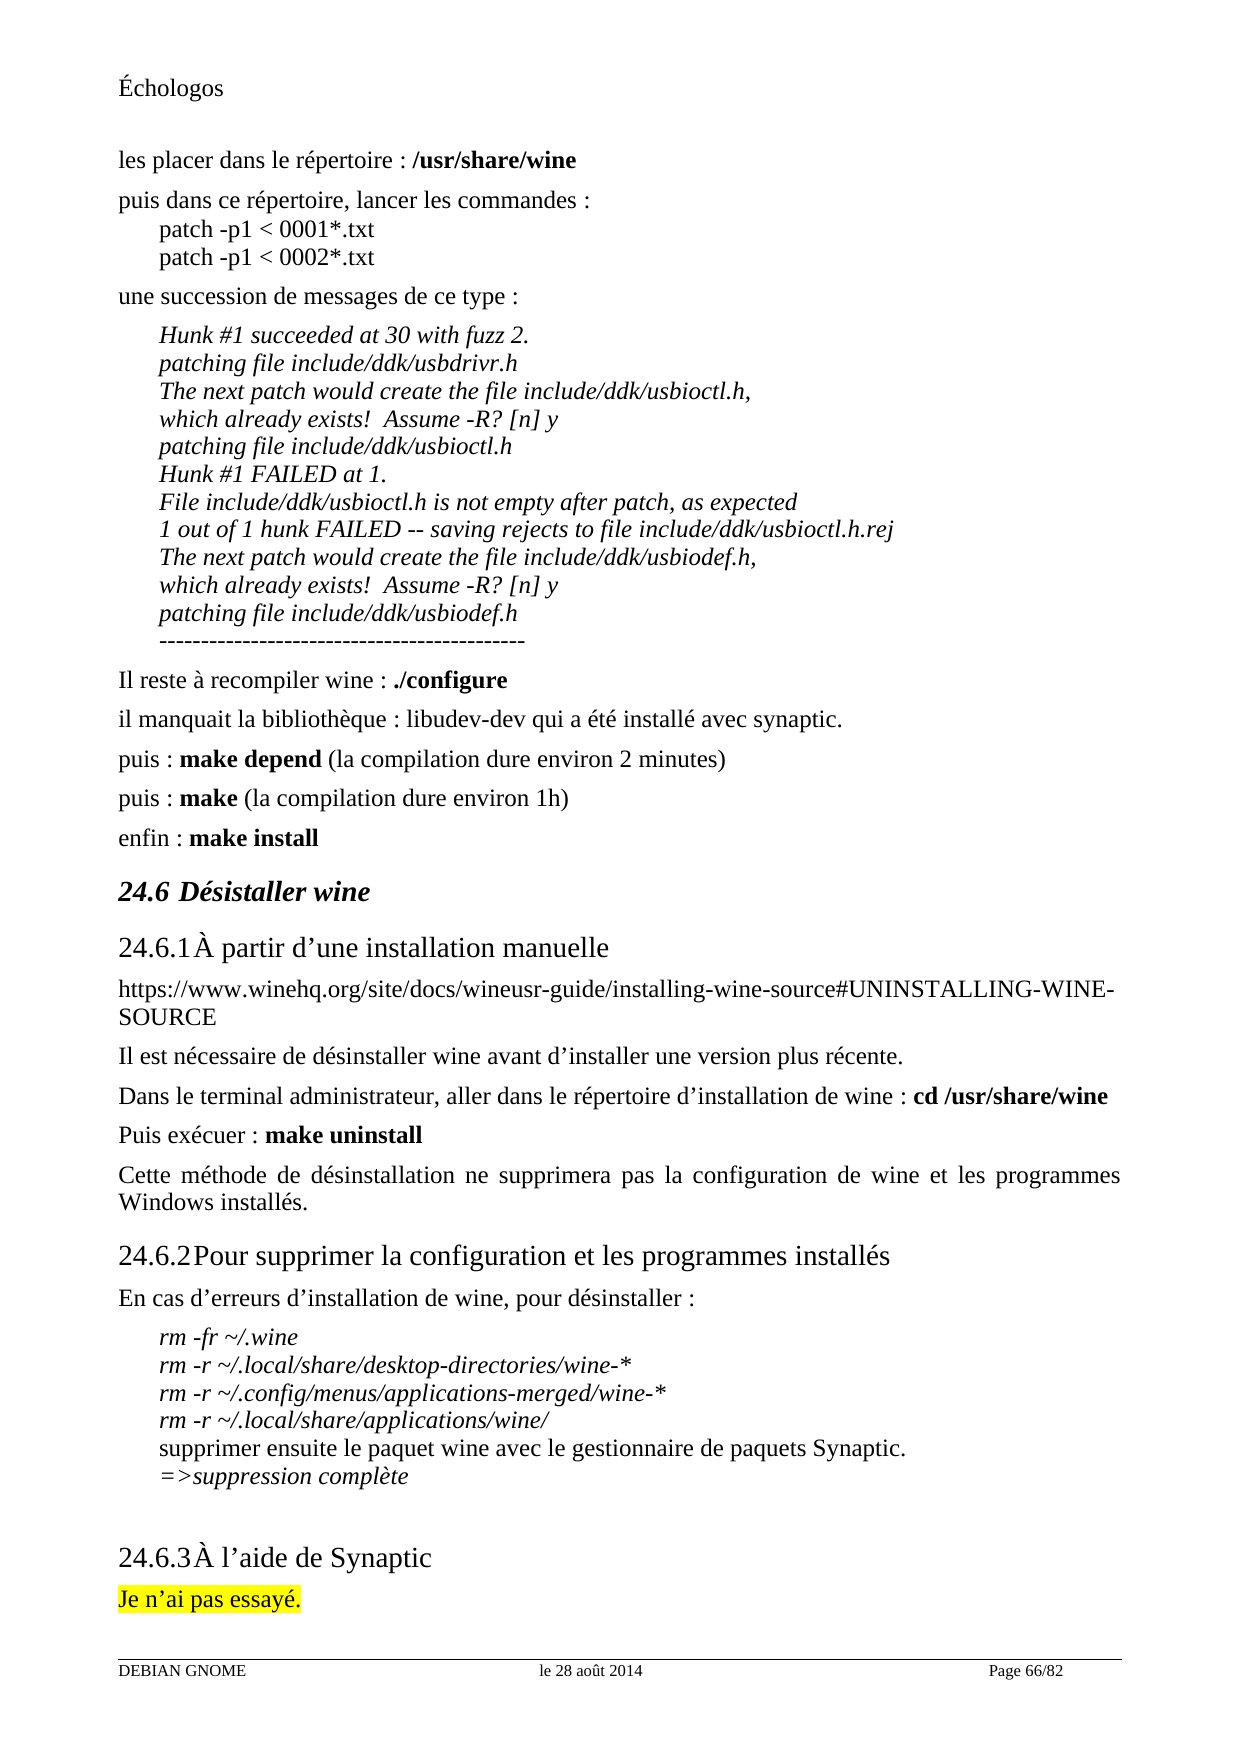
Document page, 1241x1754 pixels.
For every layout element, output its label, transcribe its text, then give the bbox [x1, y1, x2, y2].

text rm -r ~/.local/share/applications/wine/ [159, 1406, 1122, 1434]
text which already exists! Assume -R? [n] y [159, 571, 1122, 599]
text puis : make depend (la compilation dure environ 2 minutes) [118, 745, 1122, 772]
text Il est nécessaire de désinstaller wine avant d’installer une version plus récente. [118, 1042, 1122, 1070]
text supprimer ensuite le paquet wine avec le gestionnaire de paquets Synaptic. [159, 1434, 1122, 1462]
text =>suppression complète [159, 1462, 1122, 1489]
text rm -fr ~/.wine [159, 1323, 1122, 1351]
text Dans le terminal administrateur, aller dans le répertoire d’installation de wine : cd /usr/share/wine [118, 1082, 1122, 1109]
text patching file include/ddk/usbdrivr.h [159, 349, 1122, 377]
text Hunk #1 succeeded at 30 with fuzz 2. [159, 322, 1122, 349]
text En cas d’erreurs d’installation de wine, pour désinstaller : [118, 1284, 1122, 1312]
text puis : make (la compilation dure environ 1h) [118, 784, 1122, 812]
text -------------------------------------------- [159, 626, 1122, 654]
text une succession de messages de ce type : [118, 282, 1122, 310]
text Il reste à recompiler wine : ./configure [118, 666, 1122, 693]
text Cette méthode de désinstallation ne supprimera pas la configuration de wine et les programmes Windows installés. [118, 1161, 1122, 1216]
text The next patch would create the file include/ddk/usbiodef.h, [159, 543, 1122, 571]
text rm -r ~/.config/menus/applications-merged/wine-* [159, 1379, 1122, 1406]
subtitle À l’aide de Synaptic [118, 1541, 1122, 1573]
text 1 out of 1 hunk FAILED -- saving rejects to file include/ddk/usbioctl.h.rej [159, 516, 1122, 543]
text Hunk #1 FAILED at 1. [159, 460, 1122, 488]
text il manquait la bibliothèque : libudev-dev qui a été installé avec synaptic. [118, 705, 1122, 733]
text File include/ddk/usbioctl.h is not empty after patch, as expected [159, 488, 1122, 516]
text The next patch would create the file include/ddk/usbioctl.h, [159, 377, 1122, 405]
text Puis exécuer : make uninstall [118, 1121, 1122, 1149]
text enfin : make install [118, 824, 1122, 851]
text patch -p1 < 0002*.txt [159, 243, 1122, 270]
subtitle À partir d’une installation manuelle [118, 931, 1122, 963]
text patching file include/ddk/usbiodef.h [159, 599, 1122, 626]
text puis dans ce répertoire, lancer les commandes : [118, 186, 1122, 214]
text patch -p1 < 0001*.txt [159, 215, 1122, 243]
text rm -r ~/.local/share/desktop-directories/wine-* [159, 1351, 1122, 1379]
text which already exists! Assume -R? [n] y [159, 405, 1122, 432]
subtitle Désistaller wine [118, 875, 1122, 907]
text patching file include/ddk/usbioctl.h [159, 432, 1122, 460]
subtitle Pour supprimer la configuration et les programmes installés [118, 1240, 1122, 1272]
text les placer dans le répertoire : /usr/share/wine [118, 147, 1122, 174]
text https://www.winehq.org/site/docs/wineusr-guide/installing-wine-source#UNINSTALLING-WINE-SOURCE [118, 975, 1122, 1031]
text Je n’ai pas essayé. [118, 1585, 1122, 1613]
